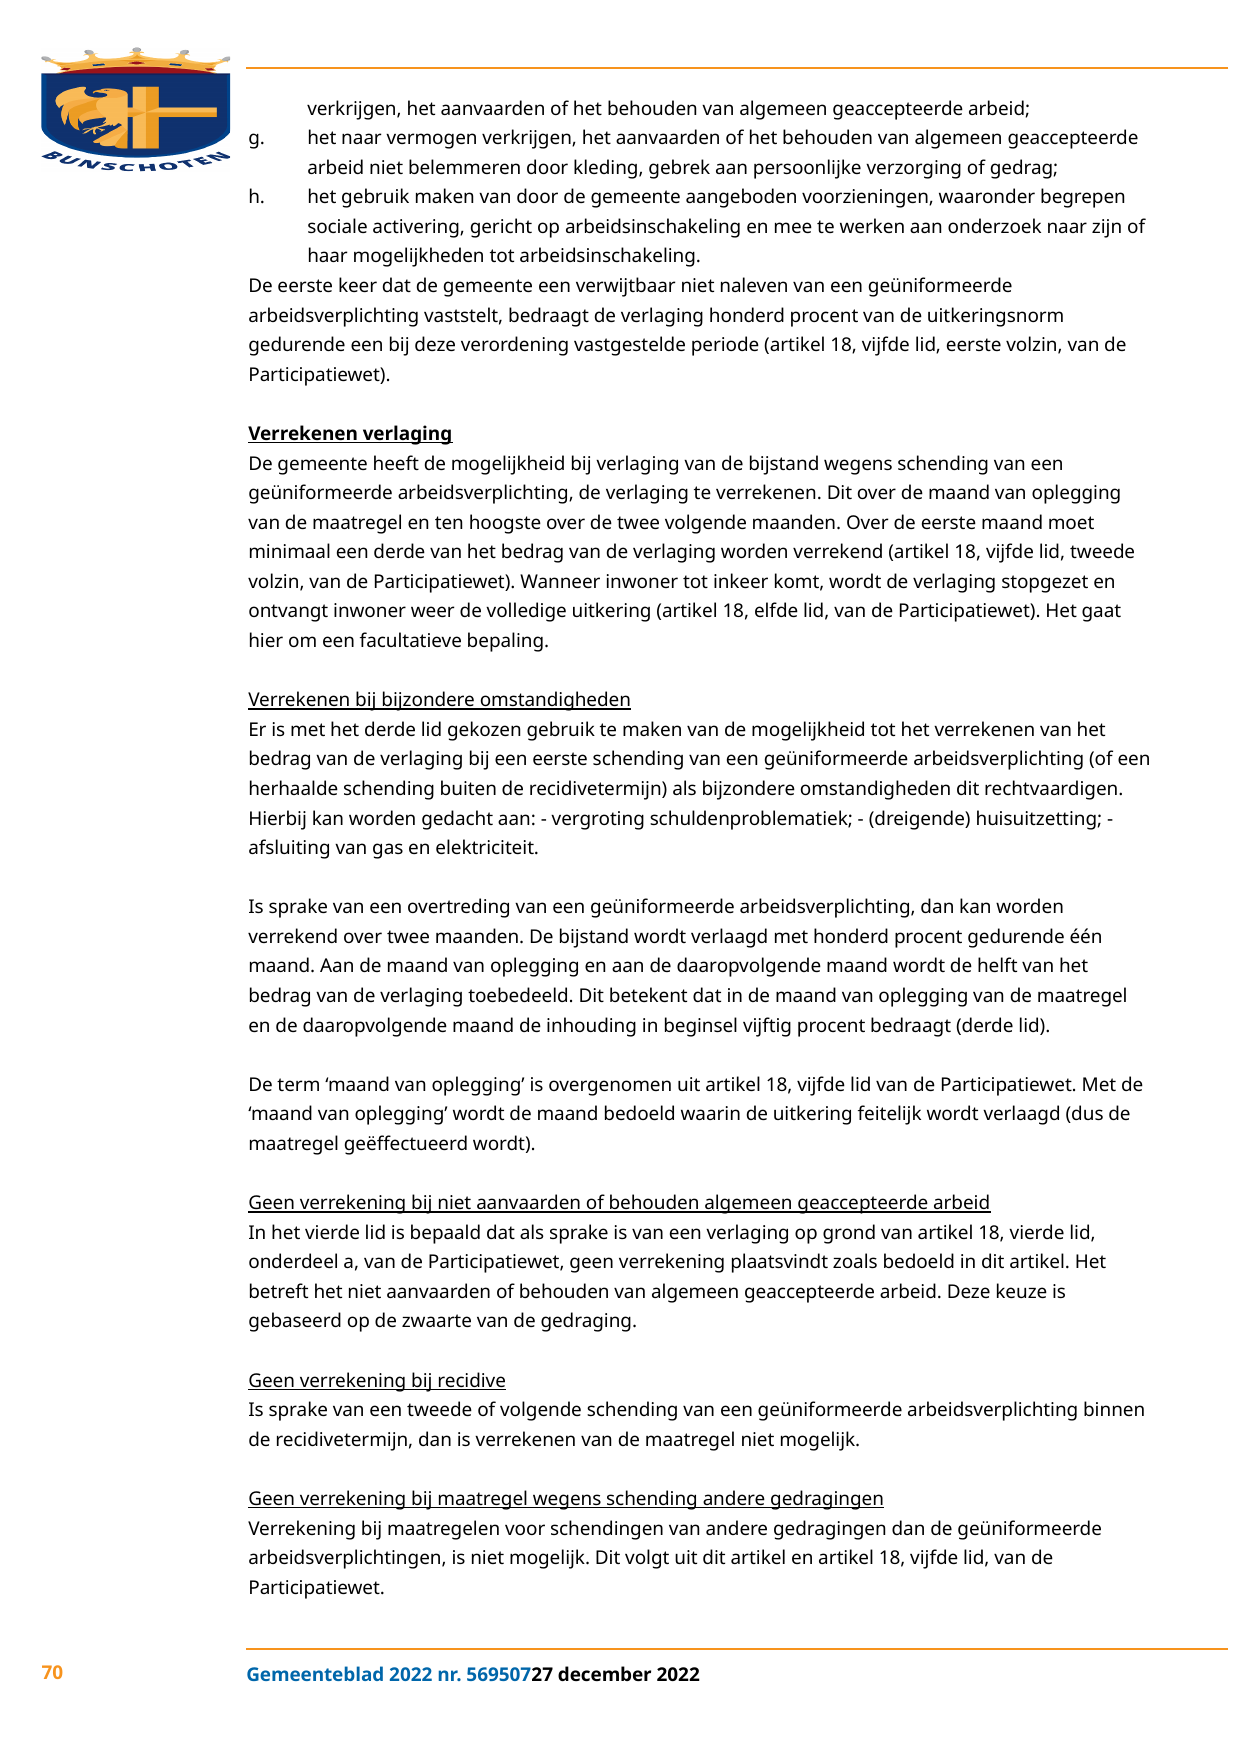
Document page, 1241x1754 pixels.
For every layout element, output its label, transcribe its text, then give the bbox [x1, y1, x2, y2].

text Geen verrekening bij recidive [248, 1367, 1152, 1393]
text De eerste keer dat de gemeente een verwijtbaar niet naleven van een geüniformeerde arbeidsverplichting vaststelt, bedraagt de verlaging honderd procent van de uitkeringsnorm gedurende een bij deze verordening vastgestelde periode (artikel 18, vijfde lid, eerste volzin, van de Participatiewet). [248, 272, 1152, 387]
text De term ‘maand van oplegging’ is overgenomen uit artikel 18, vijfde lid van de Participatiewet. Met de ‘maand van oplegging’ wordt de maand bedoeld waarin de uitkering feitelijk wordt verlaagd (dus de maatregel geëffectueerd wordt). [248, 1071, 1152, 1156]
picture [41, 47, 231, 172]
text Verrekening bij maatregelen voor schendingen van andere gedragingen dan de geüniformeerde arbeidsverplichtingen, is niet mogelijk. Dit volgt uit dit artikel en artikel 18, vijfde lid, van de Participatiewet. [248, 1515, 1152, 1600]
text Is sprake van een overtreding van een geüniformeerde arbeidsverplichting, dan kan worden verrekend over twee maanden. De bijstand wordt verlaagd met honderd procent gedurende één maand. Aan de maand van oplegging en aan de daaropvolgende maand wordt de helft van het bedrag van de verlaging toebedeeld. Dit betekent dat in de maand van oplegging van de maatregel en de daaropvolgende maand de inhouding in beginsel vijftig procent bedraagt (derde lid). [248, 893, 1152, 1038]
text Geen verrekening bij niet aanvaarden of behouden algemeen geaccepteerde arbeid [248, 1189, 1152, 1215]
text Er is met het derde lid gekozen gebruik te maken van de mogelijkheid tot het verrekenen van het bedrag van de verlaging bij een eerste schending van een geüniformeerde arbeidsverplichting (of een herhaalde schending buiten de recidivetermijn) als bijzondere omstandigheden dit rechtvaardigen. Hierbij kan worden gedacht aan: - vergroting schuldenproblematiek; - (dreigende) huisuitzetting; - afsluiting van gas en elektriciteit. [248, 716, 1152, 860]
list het naar vermogen verkrijgen, het aanvaarden of het behouden van algemeen geaccepteerde arbeid niet belemmeren door kleding, gebrek aan persoonlijke verzorging of gedrag; [248, 124, 1152, 180]
text De gemeente heeft de mogelijkheid bij verlaging van de bijstand wegens schending van een geüniformeerde arbeidsverplichting, de verlaging te verrekenen. Dit over de maand van oplegging van de maatregel en ten hoogste over de twee volgende maanden. Over de eerste maand moet minimaal een derde van het bedrag van de verlaging worden verrekend (artikel 18, vijfde lid, tweede volzin, van de Participatiewet). Wanneer inwoner tot inkeer komt, wordt de verlaging stopgezet en ontvangt inwoner weer de volledige uitkering (artikel 18, elfde lid, van de Participatiewet). Het gaat hier om een facultatieve bepaling. [248, 450, 1152, 653]
text Verrekenen bij bijzondere omstandigheden [248, 686, 1152, 712]
text Is sprake van een tweede of volgende schending van een geüniformeerde arbeidsverplichting binnen de recidivetermijn, dan is verrekenen van de maatregel niet mogelijk. [248, 1396, 1152, 1452]
text In het vierde lid is bepaald dat als sprake is van een verlaging op grond van artikel 18, vierde lid, onderdeel a, van de Participatiewet, geen verrekening plaatsvindt zoals bedoeld in dit artikel. Het betreft het niet aanvaarden of behouden van algemeen geaccepteerde arbeid. Deze keuze is gebaseerd op de zwaarte van de gedraging. [248, 1219, 1152, 1333]
text Geen verrekening bij maatregel wegens schending andere gedragingen [248, 1485, 1152, 1511]
list verkrijgen, het aanvaarden of het behouden van algemeen geaccepteerde arbeid; [248, 95, 1152, 121]
text Verrekenen verlaging [248, 420, 1152, 446]
list het gebruik maken van door de gemeente aangeboden voorzieningen, waaronder begrepen sociale activering, gericht op arbeidsinschakeling en mee te werken aan onderzoek naar zijn of haar mogelijkheden tot arbeidsinschakeling. [248, 183, 1152, 268]
